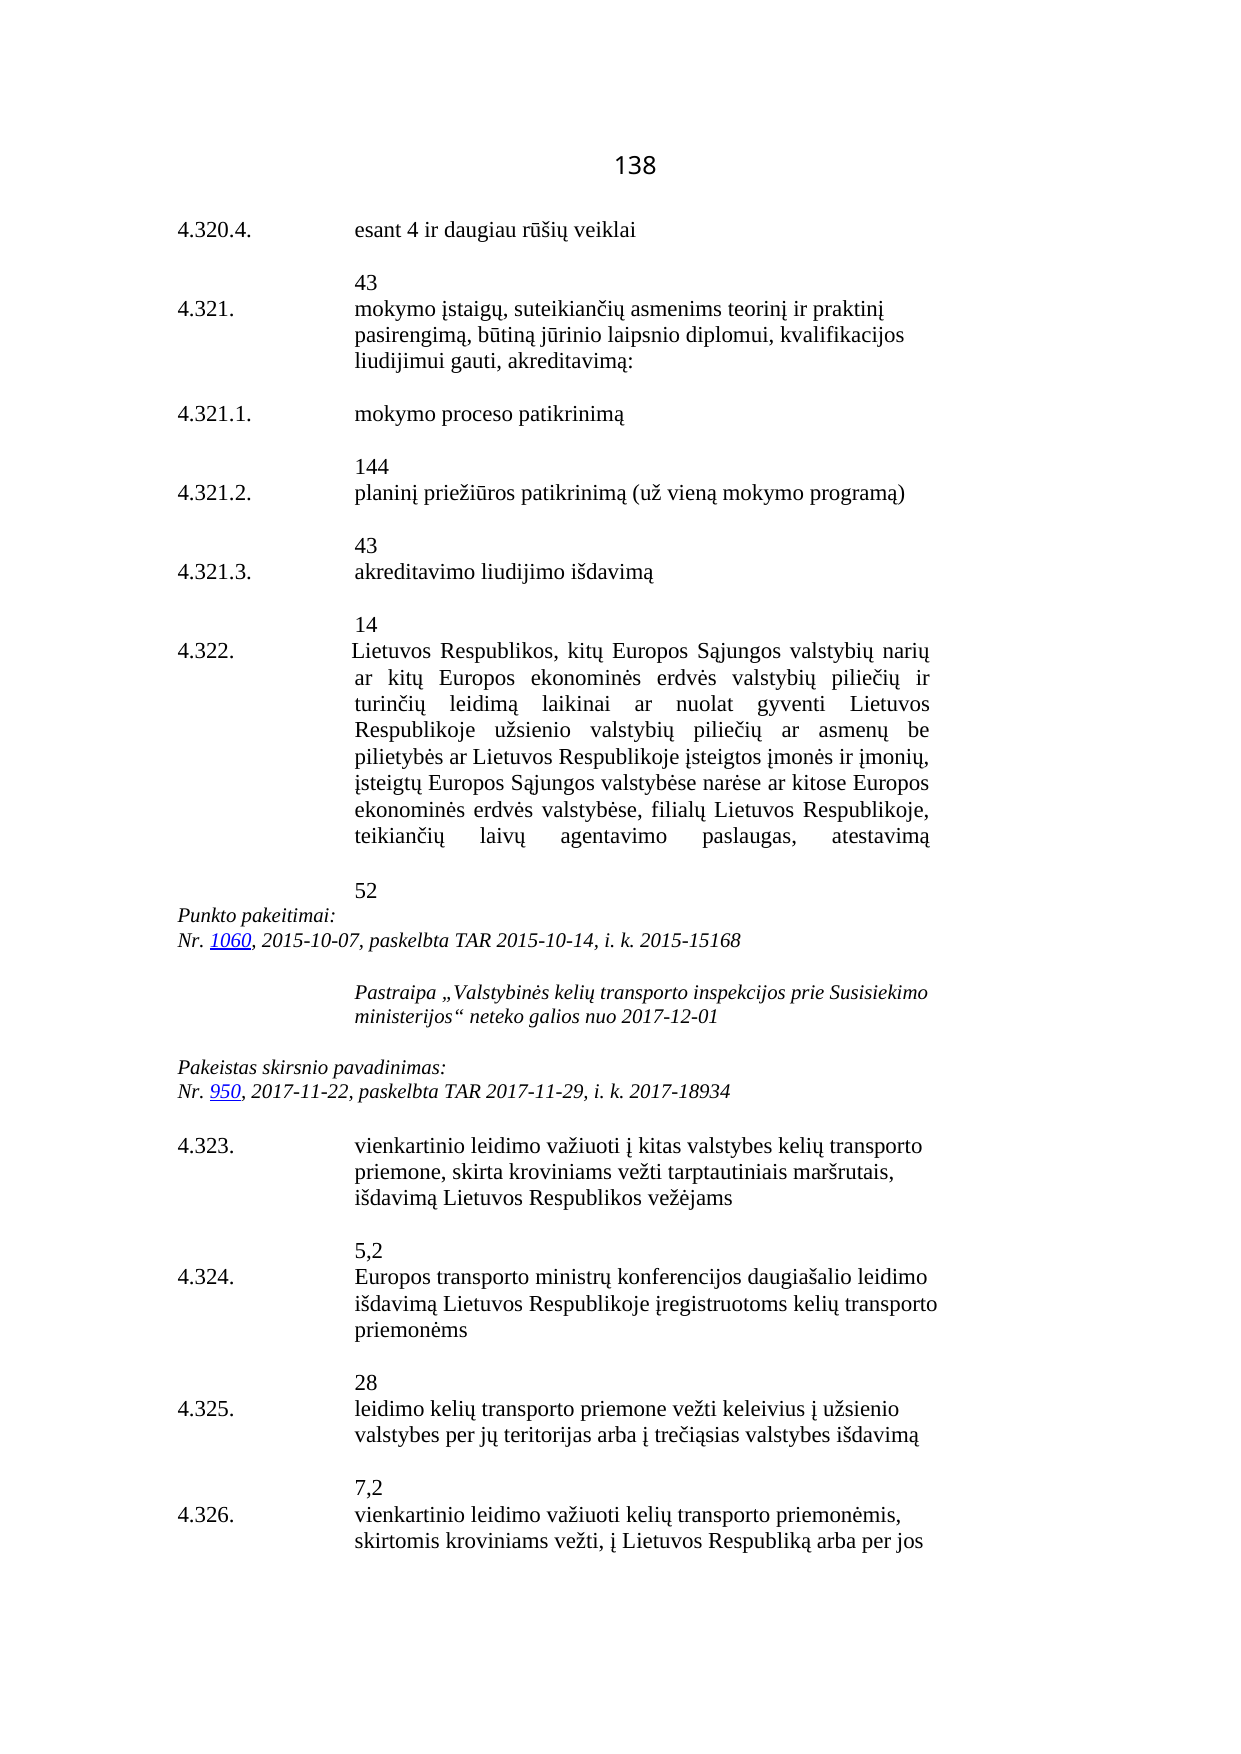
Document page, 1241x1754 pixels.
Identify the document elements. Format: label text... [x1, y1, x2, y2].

text Pastraipa „Valstybinės kelių transporto inspekcijos prie Susisiekimo ministerijos“ neteko galios nuo 2017-12-01 [354, 980, 945, 1055]
text 4.320.4. esant 4 ir daugiau rūšių veiklai 43 [177, 216, 945, 295]
text priemonėms 28 [354, 1316, 945, 1395]
text pasirengimą, būtiną jūrinio laipsnio diplomui, kvalifikacijos [354, 321, 945, 348]
text išdavimą Lietuvos Respublikoje įregistruotoms kelių transporto [354, 1290, 945, 1316]
text 4.323. vienkartinio leidimo važiuoti į kitas valstybes kelių transporto [177, 1132, 945, 1158]
text 4.325. leidimo kelių transporto priemone vežti keleivius į užsienio [177, 1395, 945, 1422]
text 4.321.1. mokymo proceso patikrinimą 144 [177, 400, 945, 479]
text priemone, skirta kroviniams vežti tarptautiniais maršrutais, [354, 1158, 945, 1184]
text Punkto pakeitimai: [177, 903, 1093, 927]
text Nr. 950, 2017-11-22, paskelbta TAR 2017-11-29, i. k. 2017-18934 [177, 1079, 1093, 1103]
text Pakeistas skirsnio pavadinimas: [177, 1055, 1093, 1079]
text 4.326. vienkartinio leidimo važiuoti kelių transporto priemonėmis, [177, 1501, 945, 1527]
text Nr. 1060, 2015-10-07, paskelbta TAR 2015-10-14, i. k. 2015-15168 [177, 927, 1093, 952]
text išdavimą Lietuvos Respublikos vežėjams 5,2 [354, 1184, 945, 1263]
text 4.322. Lietuvos Respublikos, kitų Europos Sąjungos valstybių narių ar kitų Europos ekonominės erdvės valstybių piliečių ir turinčių leidimą laikinai ar nuolat gyventi Lietuvos Respublikoje užsienio valstybių piliečių ar asmenų be pilietybės ar Lietuvos Respublikoje įsteigtos įmonės ir įmonių, įsteigtų Europos Sąjungos valstybėse narėse ar kitose Europos ekonominės erdvės valstybėse, filialų Lietuvos Respublikoje, teikiančių laivų agentavimo paslaugas, atestavimą 52 [177, 637, 930, 903]
text liudijimui gauti, akreditavimą: [354, 348, 945, 400]
text valstybes per jų teritorijas arba į trečiąsias valstybes išdavimą 7,2 [354, 1422, 945, 1501]
text 4.321. mokymo įstaigų, suteikiančių asmenims teorinį ir praktinį [177, 295, 945, 321]
text 4.321.3. akreditavimo liudijimo išdavimą 14 [177, 558, 945, 637]
text 4.321.2. planinį priežiūros patikrinimą (už vieną mokymo programą) 43 [177, 479, 945, 558]
text skirtomis kroviniams vežti, į Lietuvos Respubliką arba per jos [354, 1527, 945, 1553]
text 4.324. Europos transporto ministrų konferencijos daugiašalio leidimo [177, 1263, 945, 1290]
